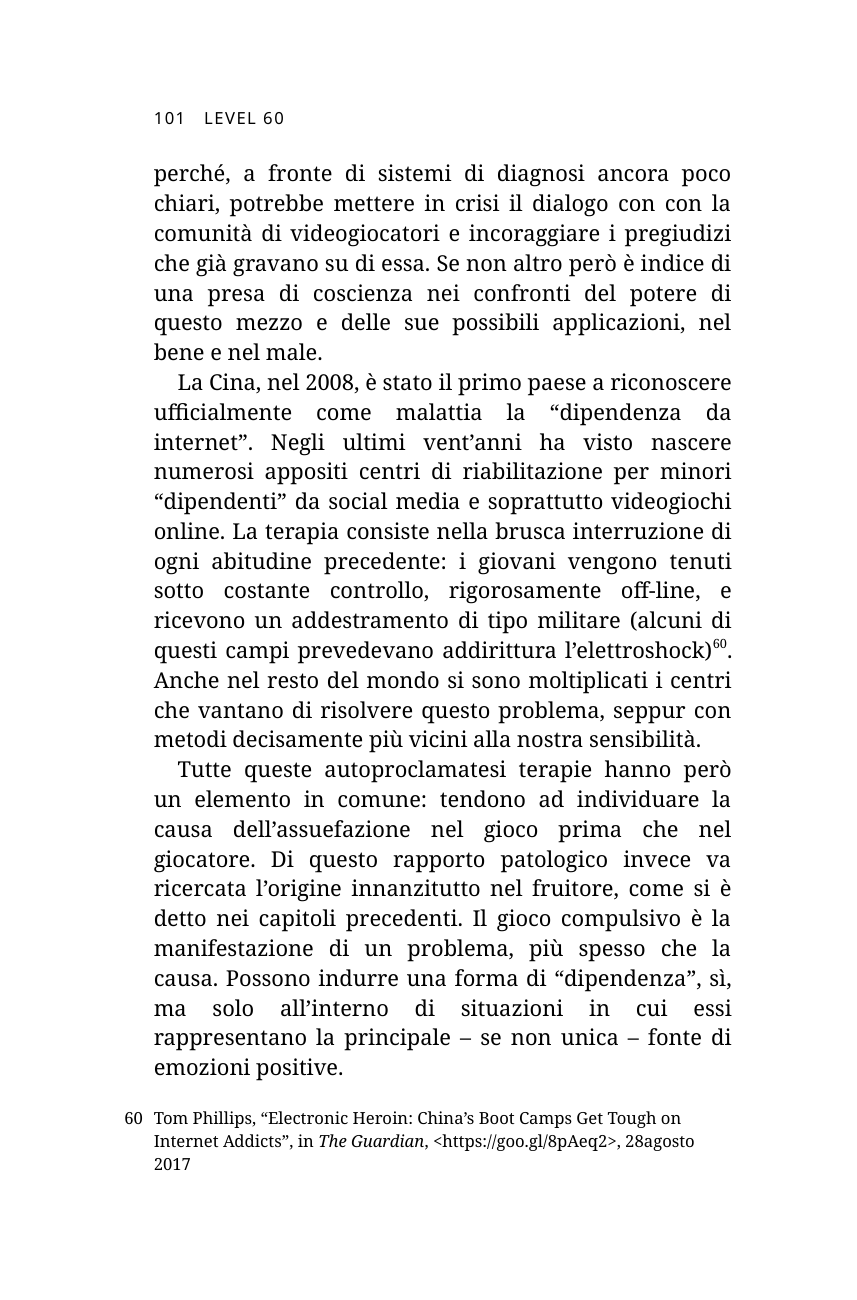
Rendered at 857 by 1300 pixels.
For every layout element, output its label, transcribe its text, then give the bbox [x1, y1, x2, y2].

text La Cina, nel 2008, è stato il primo paese a riconoscere ufficialmente come malattia la “dipendenza da internet”. Negli ultimi vent’anni ha visto nascere numerosi appositi centri di riabilitazione per minori “dipendenti” da social media e soprattutto videogiochi online. La terapia consiste nella brusca interruzione di ogni abitudine precedente: i giovani vengono tenuti sotto costante controllo, rigorosamente off-line, e ricevono un addestramento di tipo militare (alcuni di questi campi prevedevano addirittura l’elettroshock). Anche nel resto del mondo si sono moltiplicati i centri che vantano di risolvere questo problema, seppur con metodi decisamente più vicini alla nostra sensibilità. [153, 367, 732, 754]
text perché, a fronte di sistemi di diagnosi ancora poco chiari, potrebbe mettere in crisi il dialogo con con la comunità di videogiocatori e incoraggiare i pregiudizi che già gravano su di essa. Se non altro però è indice di una presa di coscienza nei confronti del potere di questo mezzo e delle sue possibili applicazioni, nel bene e nel male. [153, 158, 732, 367]
text Tutte queste autoproclamatesi terapie hanno però un elemento in comune: tendono ad individuare la causa dell’assuefazione nel gioco prima che nel giocatore. Di questo rapporto patologico invece va ricercata l’origine innanzitutto nel fruitore, come si è detto nei capitoli precedenti. Il gioco compulsivo è la manifestazione di un problema, più spesso che la causa. Possono indurre una forma di “dipendenza”, sì, ma solo all’interno di situazioni in cui essi rappresentano la principale – se non unica – fonte di emozioni positive. [153, 754, 732, 1082]
text Tom Phillips, “Electronic Heroin: China’s Boot Camps Get Tough on Internet Addicts”, in The Guardian, <https://goo.gl/8pAeq2>, 28agosto 2017 [124, 1107, 732, 1175]
